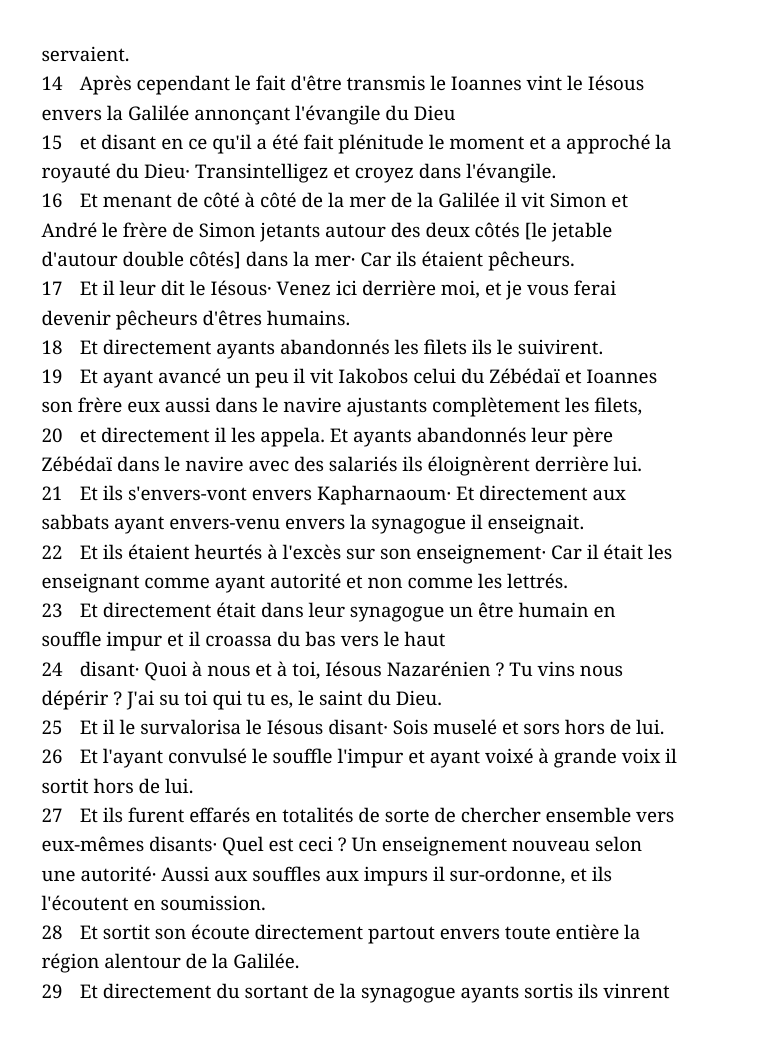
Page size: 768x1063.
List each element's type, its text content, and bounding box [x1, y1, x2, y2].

text servaient. 14 Après cependant le fait d'être transmis le Ioannes vint le Iésous envers la Galilée annonçant l'évangile du Dieu 15 et disant en ce qu'il a été fait plénitude le moment et a approché la royauté du Dieu· Transintelligez et croyez dans l'évangile. 16 Et menant de côté à côté de la mer de la Galilée il vit Simon et André le frère de Simon jetants autour des deux côtés [le jetable d'autour double côtés] dans la mer· Car ils étaient pêcheurs. 17 Et il leur dit le Iésous· Venez ici derrière moi, et je vous ferai devenir pêcheurs d'êtres humains. 18 Et directement ayants abandonnés les filets ils le suivirent. 19 Et ayant avancé un peu il vit Iakobos celui du Zébédaï et Ioannes son frère eux aussi dans le navire ajustants complètement les filets, 20 et directement il les appela. Et ayants abandonnés leur père Zébédaï dans le navire avec des salariés ils éloignèrent derrière lui. 21 Et ils s'envers-vont envers Kapharnaoum· Et directement aux sabbats ayant envers-venu envers la synagogue il enseignait. 22 Et ils étaient heurtés à l'excès sur son enseignement· Car il était les enseignant comme ayant autorité et non comme les lettrés. 23 Et directement était dans leur synagogue un être humain en souffle impur et il croassa du bas vers le haut 24 disant· Quoi à nous et à toi, Iésous Nazarénien ? Tu vins nous dépérir ? J'ai su toi qui tu es, le saint du Dieu. 25 Et il le survalorisa le Iésous disant· Sois muselé et sors hors de lui. 26 Et l'ayant convulsé le souffle l'impur et ayant voixé à grande voix il sortit hors de lui. 27 Et ils furent effarés en totalités de sorte de chercher ensemble vers eux-mêmes disants· Quel est ceci ? Un enseignement nouveau selon une autorité· Aussi aux souffles aux impurs il sur-ordonne, et ils l'écoutent en soumission. 28 Et sortit son écoute directement partout envers toute entière la région alentour de la Galilée. 29 Et directement du sortant de la synagogue ayants sortis ils vinrent [41, 41, 679, 1003]
